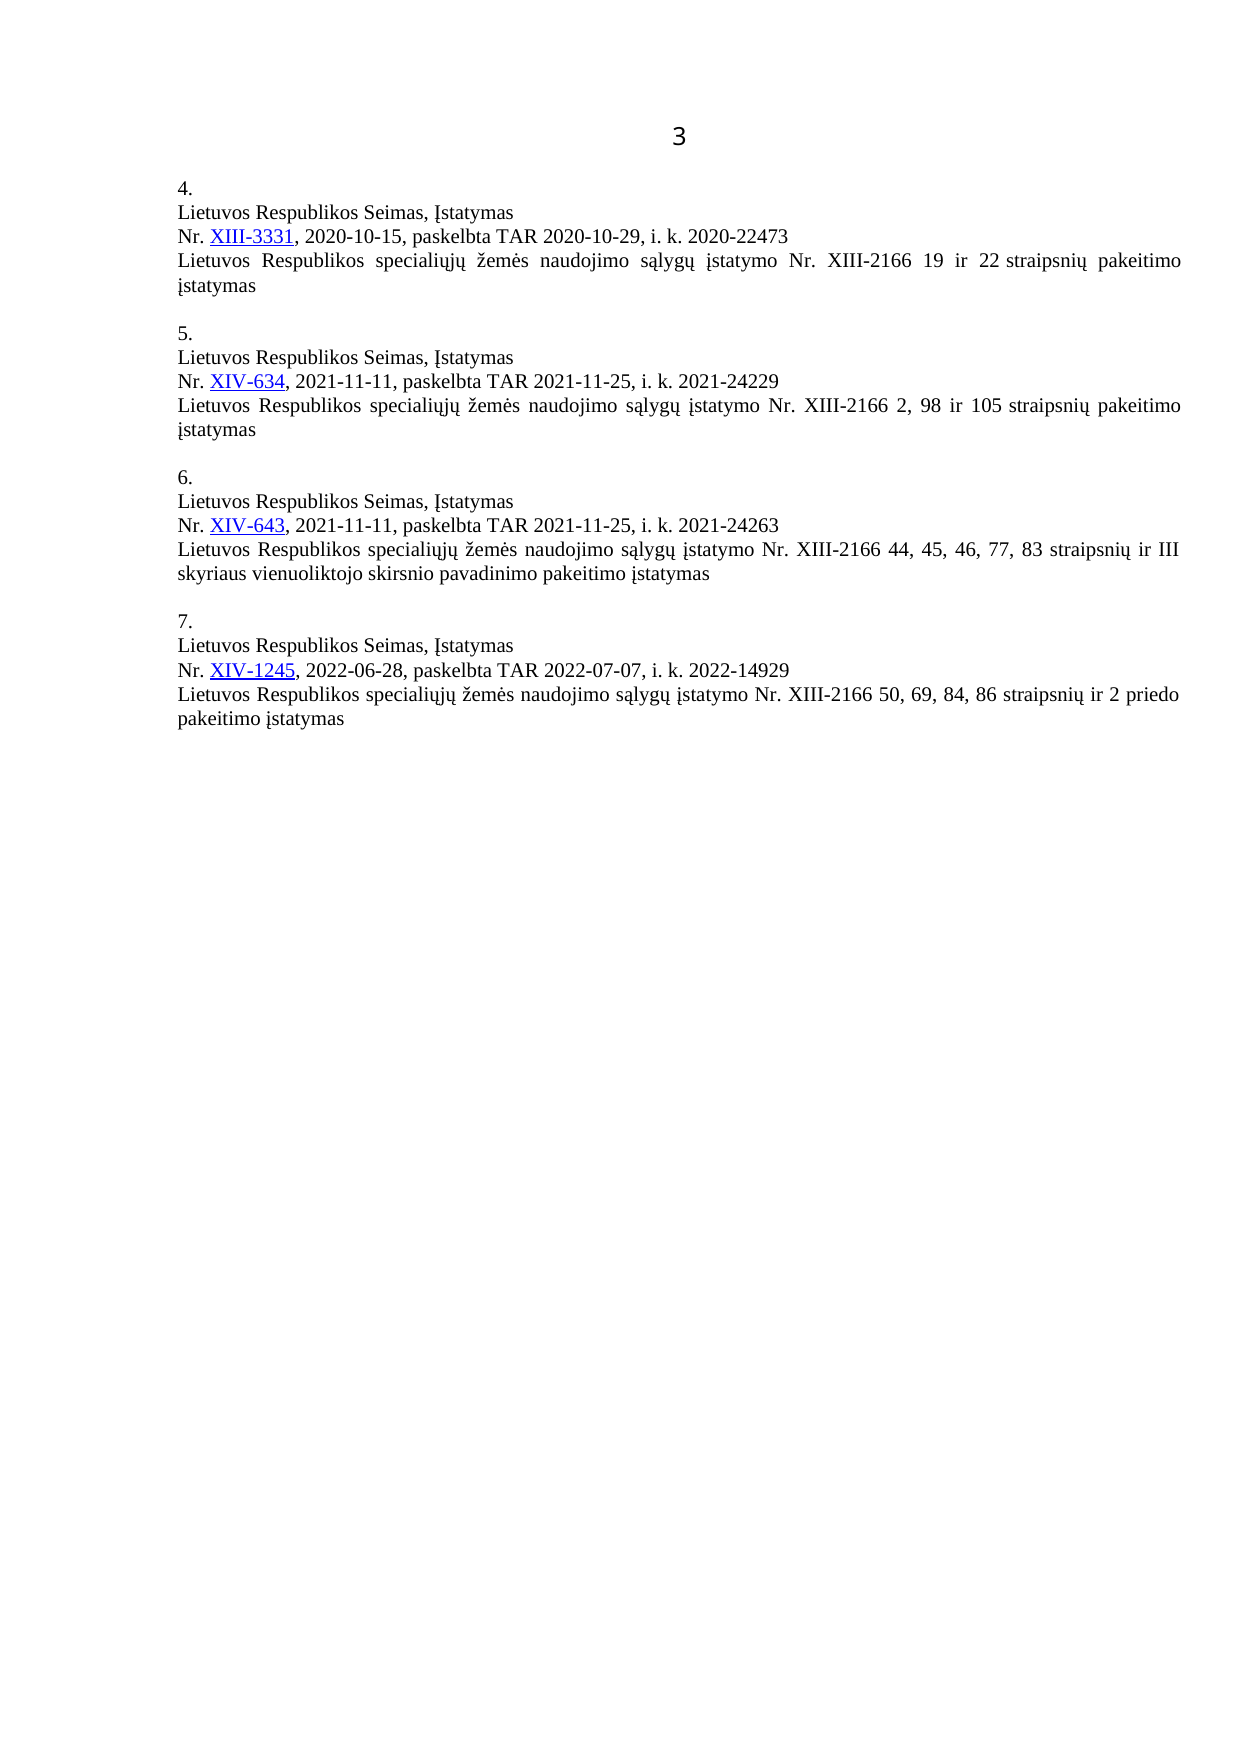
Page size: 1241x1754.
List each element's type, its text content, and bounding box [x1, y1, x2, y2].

text Lietuvos Respublikos Seimas, Įstatymas [177, 200, 1181, 224]
text Lietuvos Respublikos Seimas, Įstatymas [177, 489, 1181, 513]
text 5. [177, 321, 1181, 345]
text 7. [177, 609, 1181, 633]
text Lietuvos Respublikos specialiųjų žemės naudojimo sąlygų įstatymo Nr. XIII-2166 19 ir 22 straipsnių pakeitimo įstatymas [177, 248, 1181, 297]
text Nr. XIII-3331, 2020-10-15, paskelbta TAR 2020-10-29, i. k. 2020-22473 [177, 224, 1181, 248]
text Lietuvos Respublikos specialiųjų žemės naudojimo sąlygų įstatymo Nr. XIII-2166 50, 69, 84, 86 straipsnių ir 2 priedo pakeitimo įstatymas [177, 682, 1181, 730]
text 4. [177, 176, 1181, 200]
text Lietuvos Respublikos Seimas, Įstatymas [177, 633, 1181, 657]
text Lietuvos Respublikos Seimas, Įstatymas [177, 345, 1181, 369]
text 6. [177, 465, 1181, 489]
text Nr. XIV-634, 2021-11-11, paskelbta TAR 2021-11-25, i. k. 2021-24229 [177, 369, 1181, 393]
text Lietuvos Respublikos specialiųjų žemės naudojimo sąlygų įstatymo Nr. XIII-2166 2, 98 ir 105 straipsnių pakeitimo įstatymas [177, 393, 1181, 441]
text Lietuvos Respublikos specialiųjų žemės naudojimo sąlygų įstatymo Nr. XIII-2166 44, 45, 46, 77, 83 straipsnių ir III skyriaus vienuoliktojo skirsnio pavadinimo pakeitimo įstatymas [177, 537, 1181, 585]
text Nr. XIV-1245, 2022-06-28, paskelbta TAR 2022-07-07, i. k. 2022-14929 [177, 657, 1181, 682]
text Nr. XIV-643, 2021-11-11, paskelbta TAR 2021-11-25, i. k. 2021-24263 [177, 513, 1181, 537]
